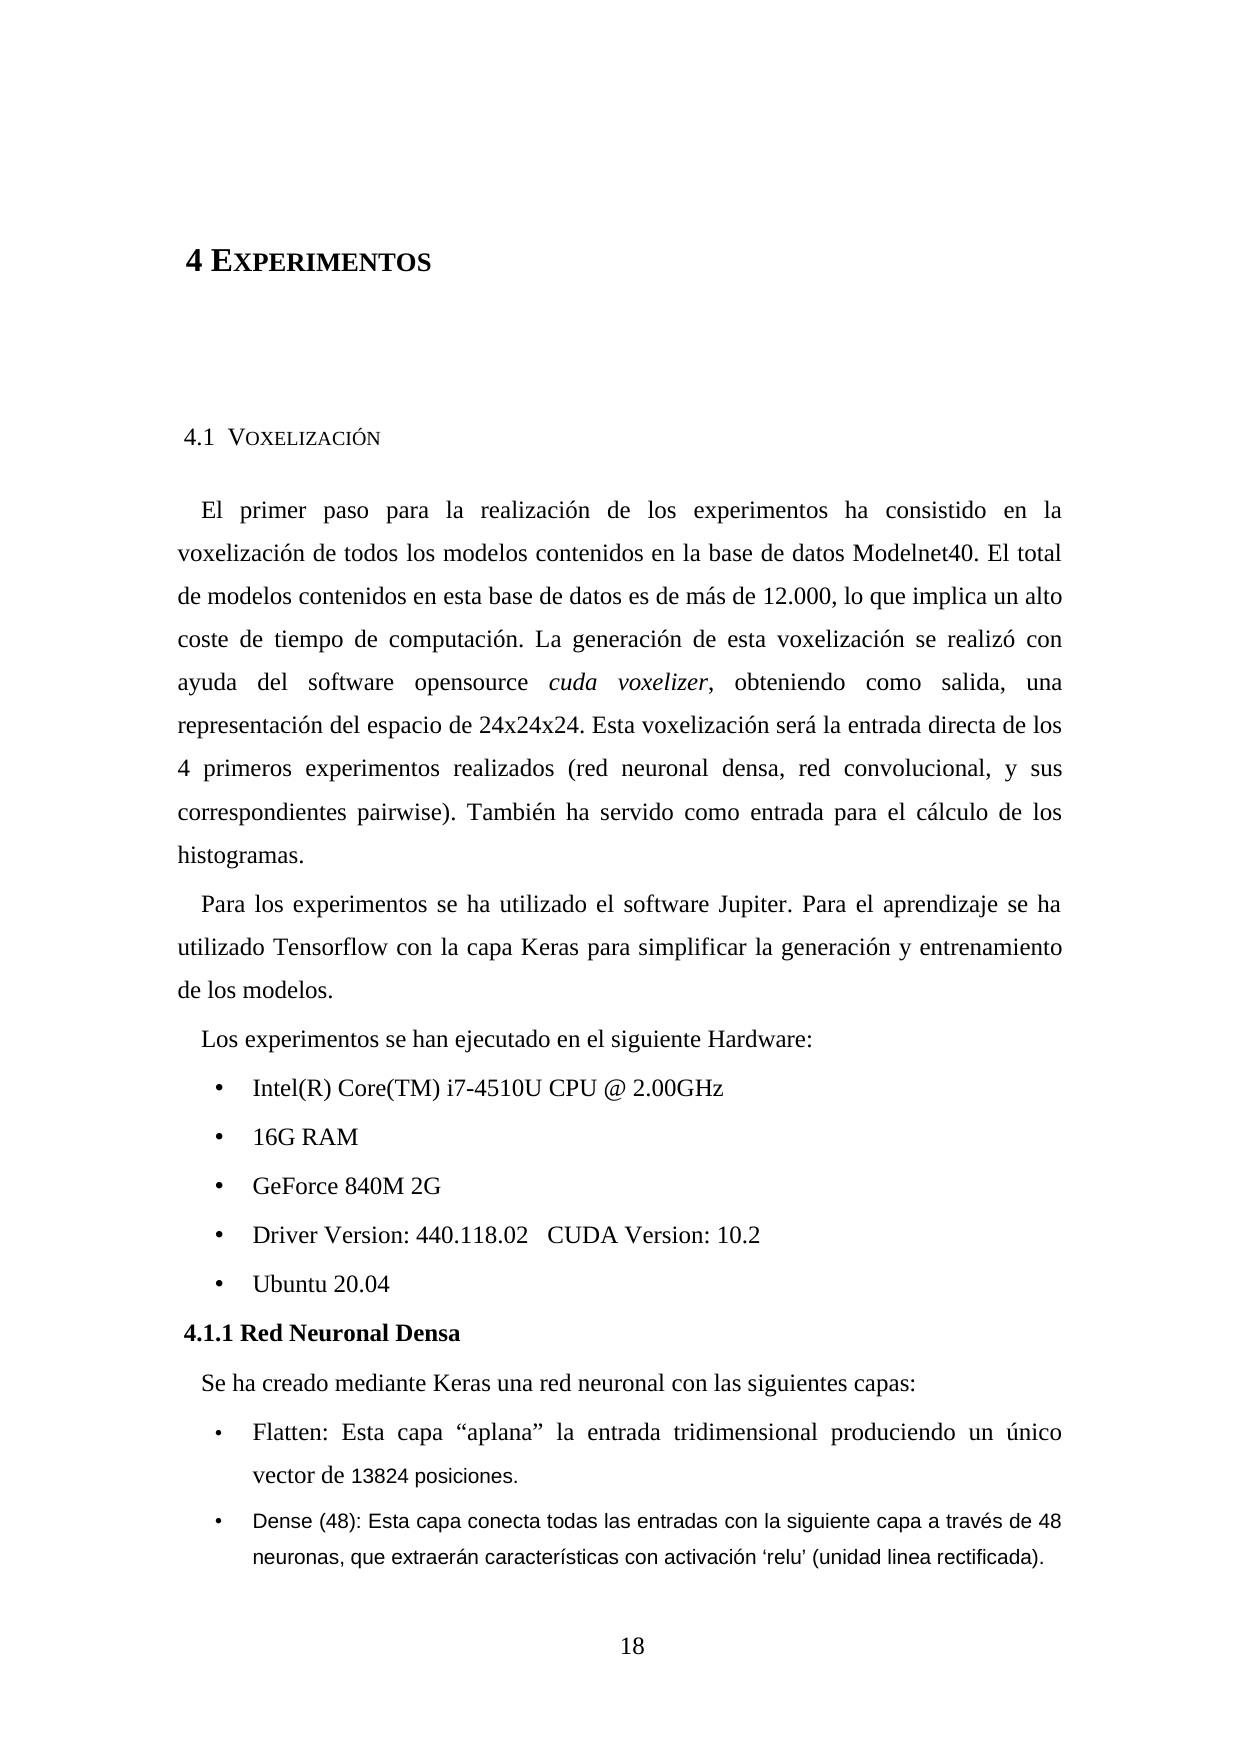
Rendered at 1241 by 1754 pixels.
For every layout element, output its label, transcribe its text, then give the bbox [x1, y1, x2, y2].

list GeForce 840M 2G [215, 1171, 1063, 1200]
text El primer paso para la realización de los experimentos ha consistido en la voxelización de todos los modelos contenidos en la base de datos Modelnet40. El total de modelos contenidos en esta base de datos es de más de 12.000, lo que implica un alto coste de tiempo de computación. La generación de esta voxelización se realizó con ayuda del software opensource cuda voxelizer, obteniendo como salida, una representación del espacio de 24x24x24. Esta voxelización será la entrada directa de los 4 primeros experimentos realizados (red neuronal densa, red convolucional, y sus correspondientes pairwise). También ha servido como entrada para el cálculo de los histogramas. [177, 495, 1063, 868]
list Driver Version: 440.118.02 CUDA Version: 10.2 [215, 1220, 1063, 1249]
subtitle Red Neuronal Densa [177, 1318, 1063, 1347]
list Intel(R) Core(TM) i7-4510U CPU @ 2.00GHz [215, 1073, 1063, 1102]
list Dense (48): Esta capa conecta todas las entradas con la siguiente capa a través de 48 neuronas, que extraerán características con activación ‘relu’ (unidad linea rectificada). [215, 1509, 1063, 1569]
subtitle Voxelización [177, 422, 960, 451]
text Se ha creado mediante Keras una red neuronal con las siguientes capas: [177, 1368, 1063, 1396]
text Para los experimentos se ha utilizado el software Jupiter. Para el aprendizaje se ha utilizado Tensorflow con la capa Keras para simplificar la generación y entrenamiento de los modelos. [177, 889, 1063, 1004]
text Los experimentos se han ejecutado en el siguiente Hardware: [177, 1024, 1063, 1053]
list 16G RAM [215, 1122, 1063, 1151]
list Flatten: Esta capa “aplana” la entrada tridimensional produciendo un único vector de 13824 posiciones. [215, 1417, 1063, 1488]
list Ubuntu 20.04 [215, 1269, 1063, 1298]
subtitle Experimentos [177, 241, 1063, 279]
